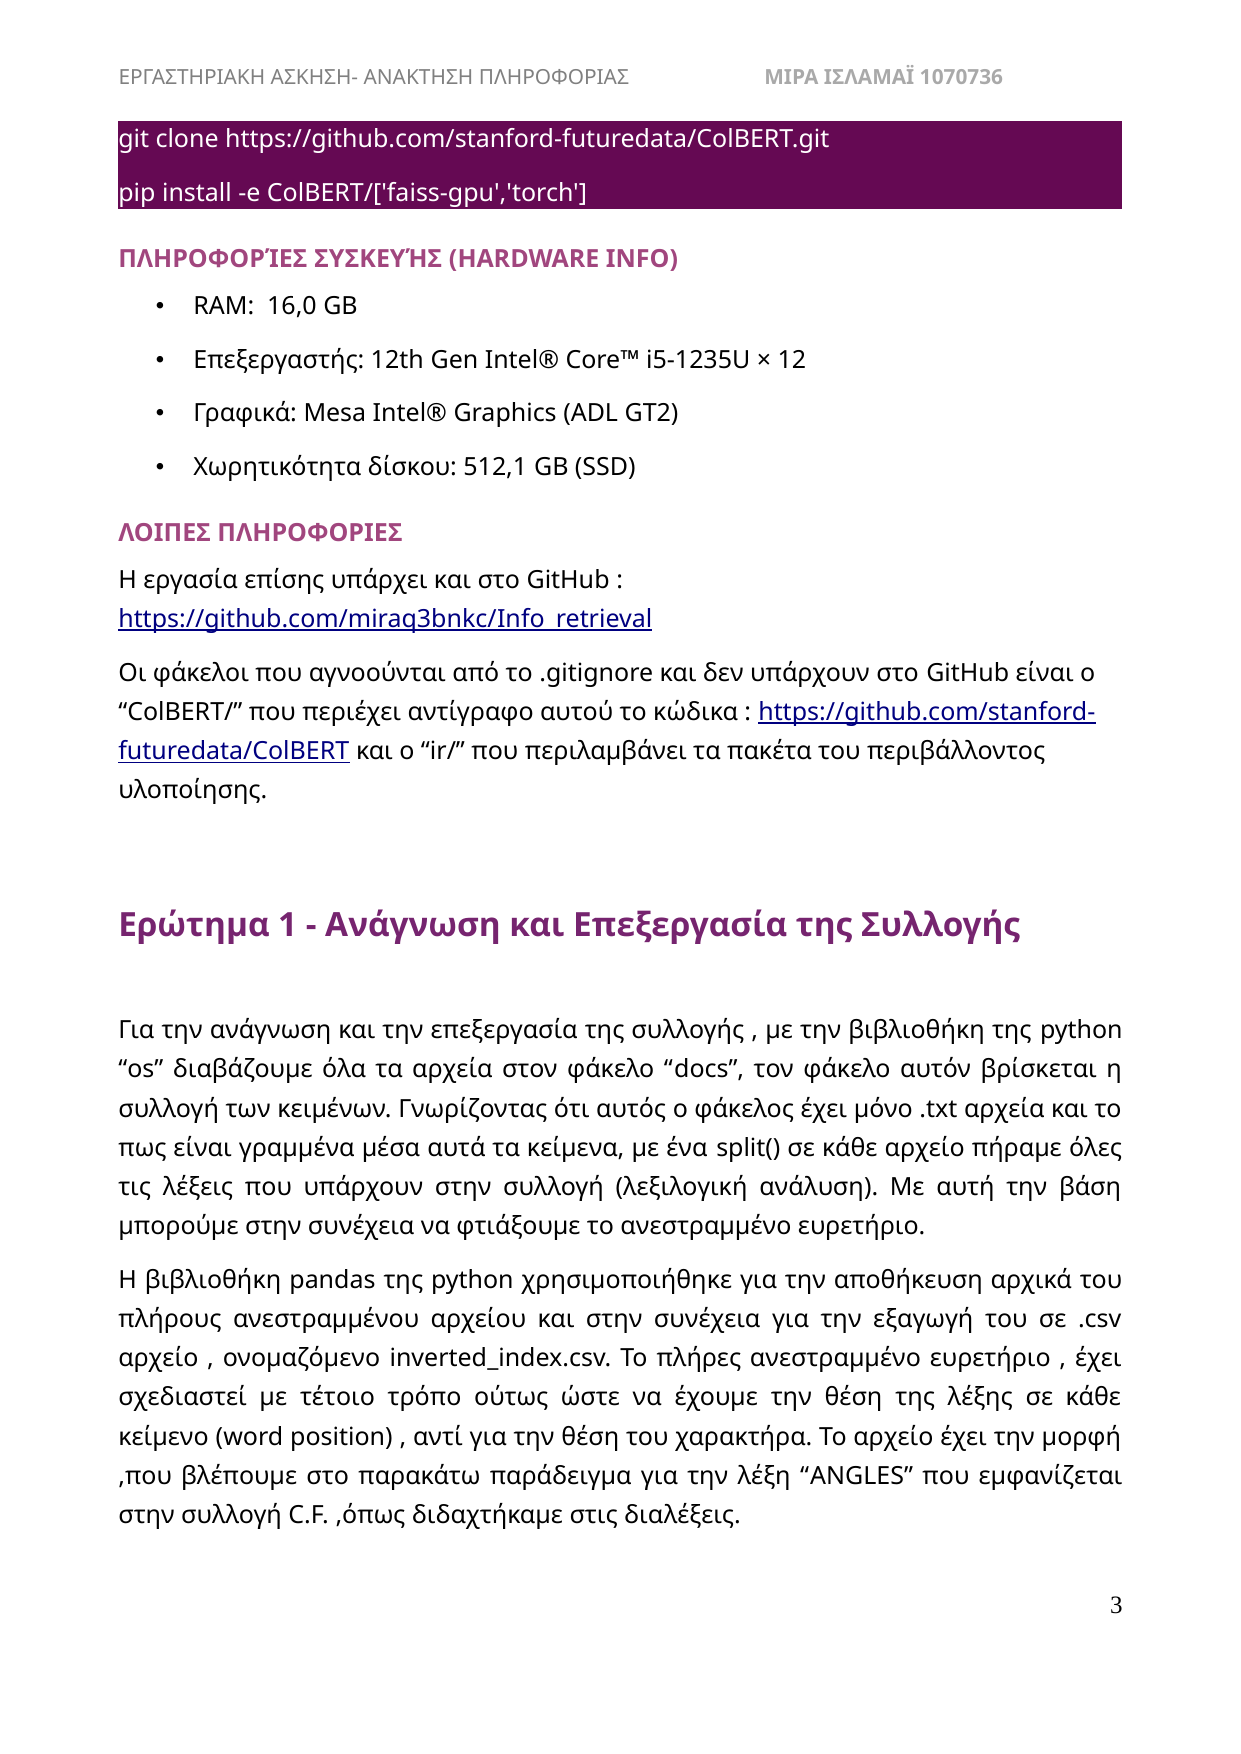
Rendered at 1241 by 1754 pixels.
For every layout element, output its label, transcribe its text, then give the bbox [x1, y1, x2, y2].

list Επεξεργαστής: 12th Gen Intel® Core™ i5-1235U × 12 [156, 341, 1122, 375]
text git clone https://github.com/stanford-futuredata/ColBERT.git [118, 121, 1122, 155]
subtitle Πληροφορίες Συσκευής (Hardware Info) [118, 241, 1122, 275]
text pip install -e ColBERT/['faiss-gpu','torch'] [118, 175, 1122, 209]
text Για την ανάγνωση και την επεξεργασία της συλλογής , με την βιβλιοθήκη της python “os” διαβάζουμε όλα τα αρχεία στον φάκελο “docs”, τον φάκελο αυτόν βρίσκεται η συλλογή των κειμένων. Γνωρίζοντας ότι αυτός ο φάκελος έχει μόνο .txt αρχεία και το πως είναι γραμμένα μέσα αυτά τα κείμενα, με ένα split() σε κάθε αρχείο πήραμε όλες τις λέξεις που υπάρχουν στην συλλογή (λεξιλογική ανάλυση). Με αυτή την βάση μπορούμε στην συνέχεια να φτιάξουμε το ανεστραμμένο ευρετήριο. [118, 1012, 1122, 1242]
text Η εργασία επίσης υπάρχει και στο GitHub : https://github.com/miraq3bnkc/Info_retrieval [118, 562, 1122, 635]
subtitle Ερώτημα 1 - Ανάγνωση και Επεξεργασία της Συλλογής [118, 900, 1122, 946]
list Χωρητικότητα δίσκου: 512,1 GB (SSD) [156, 449, 1122, 483]
subtitle ΛΟΙΠΕΣ ΠΛΗΡΟΦΟΡΙΕΣ [118, 515, 1122, 549]
text Οι φάκελοι που αγνοούνται από το .gitignore και δεν υπάρχουν στο GitHub είναι ο “ColBERT/” που περιέχει αντίγραφο αυτού το κώδικα : https://github.com/stanford-futuredata/ColBERT και ο “ir/” που περιλαμβάνει τα πακέτα του περιβάλλοντος υλοποίησης. [118, 654, 1122, 806]
list Γραφικά: Mesa Intel® Graphics (ADL GT2) [156, 395, 1122, 429]
text Η βιβλιοθήκη pandas της python χρησιμοποιήθηκε για την αποθήκευση αρχικά του πλήρους ανεστραμμένου αρχείου και στην συνέχεια για την εξαγωγή του σε .csv αρχείο , ονομαζόμενο inverted_index.csv. Το πλήρες ανεστραμμένο ευρετήριο , έχει σχεδιαστεί με τέτοιο τρόπο ούτως ώστε να έχουμε την θέση της λέξης σε κάθε κείμενο (word position) , αντί για την θέση του χαρακτήρα. Το αρχείο έχει την μορφή ,που βλέπουμε στο παρακάτω παράδειγμα για την λέξη “ANGLES” που εμφανίζεται στην συλλογή C.F. ,όπως διδαχτήκαμε στις διαλέξεις. [118, 1262, 1122, 1531]
list RAM: 16,0 GB [156, 287, 1122, 322]
